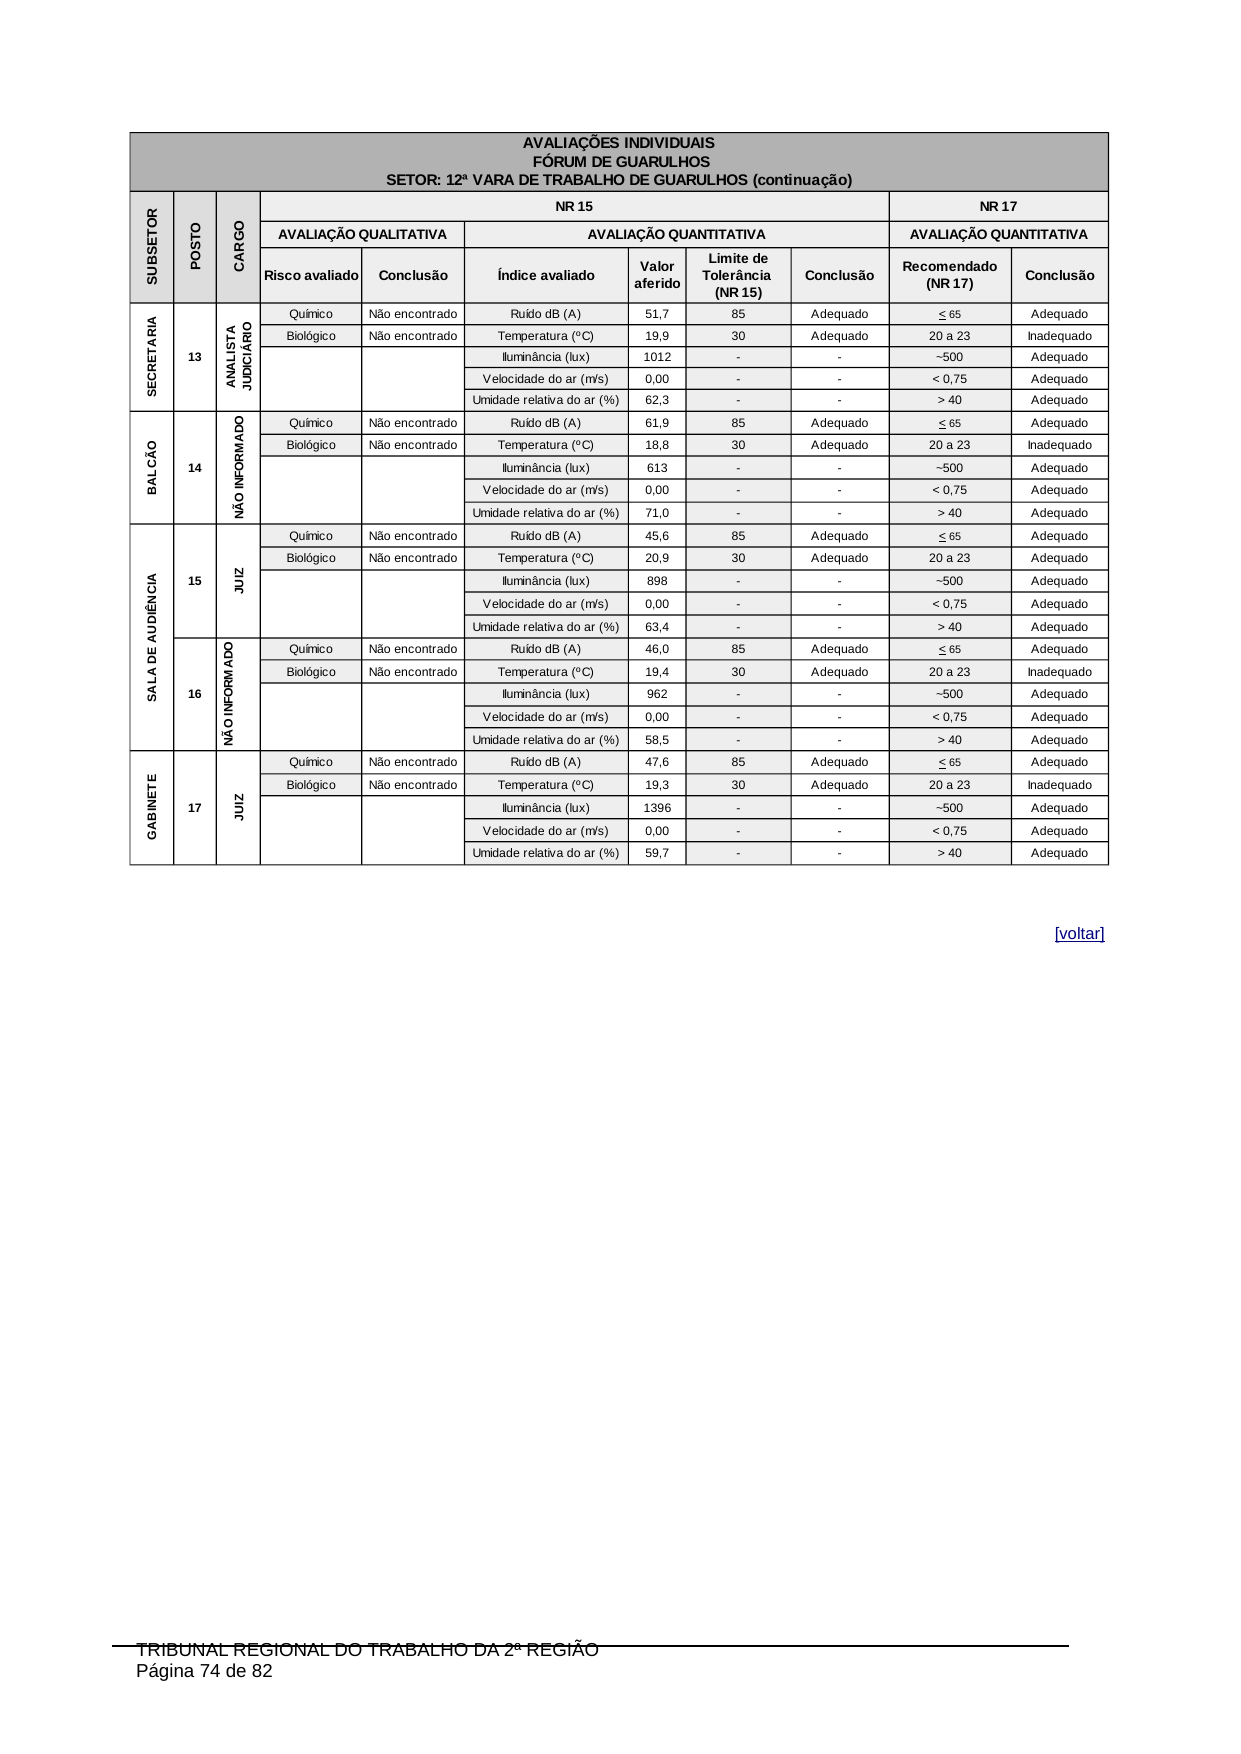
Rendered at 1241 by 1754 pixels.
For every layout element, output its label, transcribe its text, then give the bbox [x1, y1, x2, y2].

text [voltar] [136, 924, 1104, 943]
